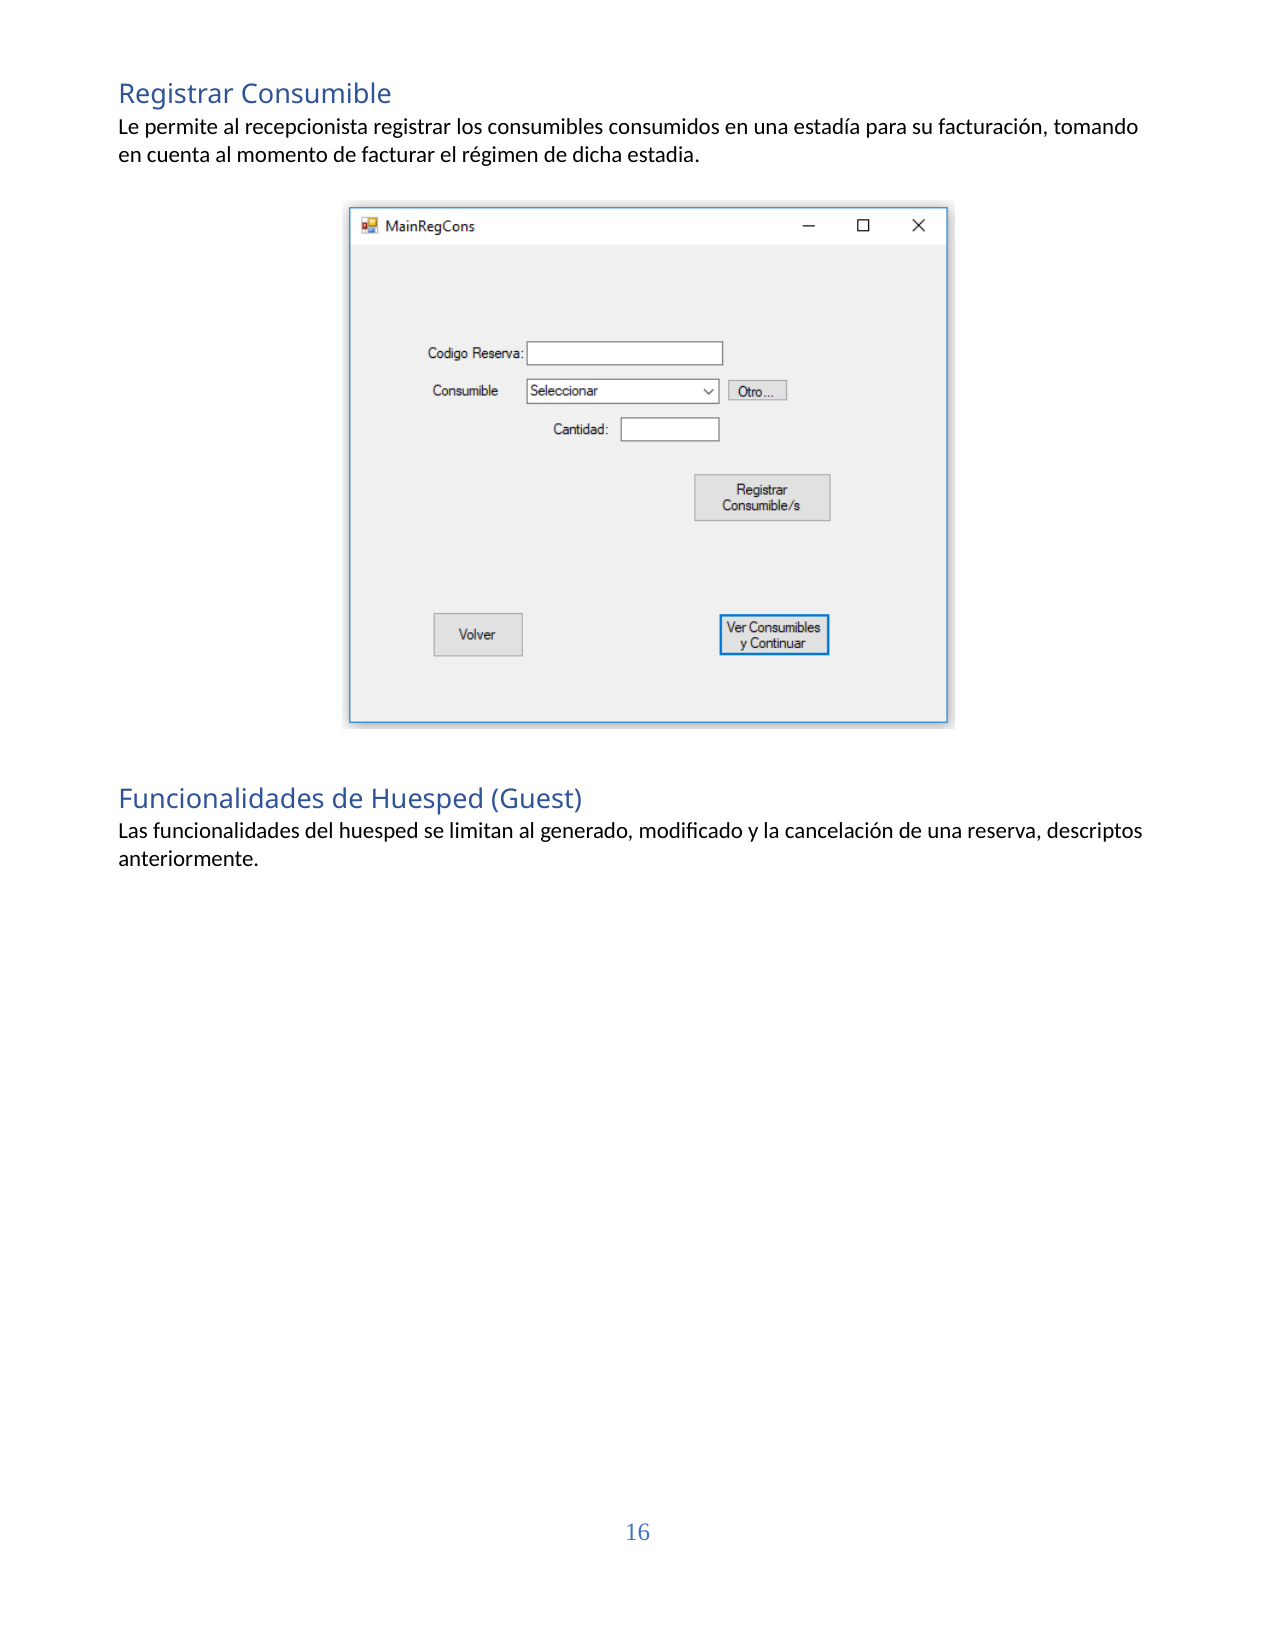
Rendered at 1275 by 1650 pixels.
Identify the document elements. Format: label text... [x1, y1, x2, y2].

text Le permite al recepcionista registrar los consumibles consumidos en una estadía para su facturación, tomando en cuenta al momento de facturar el régimen de dicha estadia. [118, 112, 1157, 168]
text Las funcionalidades del huesped se limitan al generado, modificado y la cancelación de una reserva, descriptos anteriormente. [118, 816, 1157, 872]
subtitle Funcionalidades de Huesped (Guest) [118, 779, 1157, 816]
subtitle Registrar Consumible [118, 75, 1157, 112]
